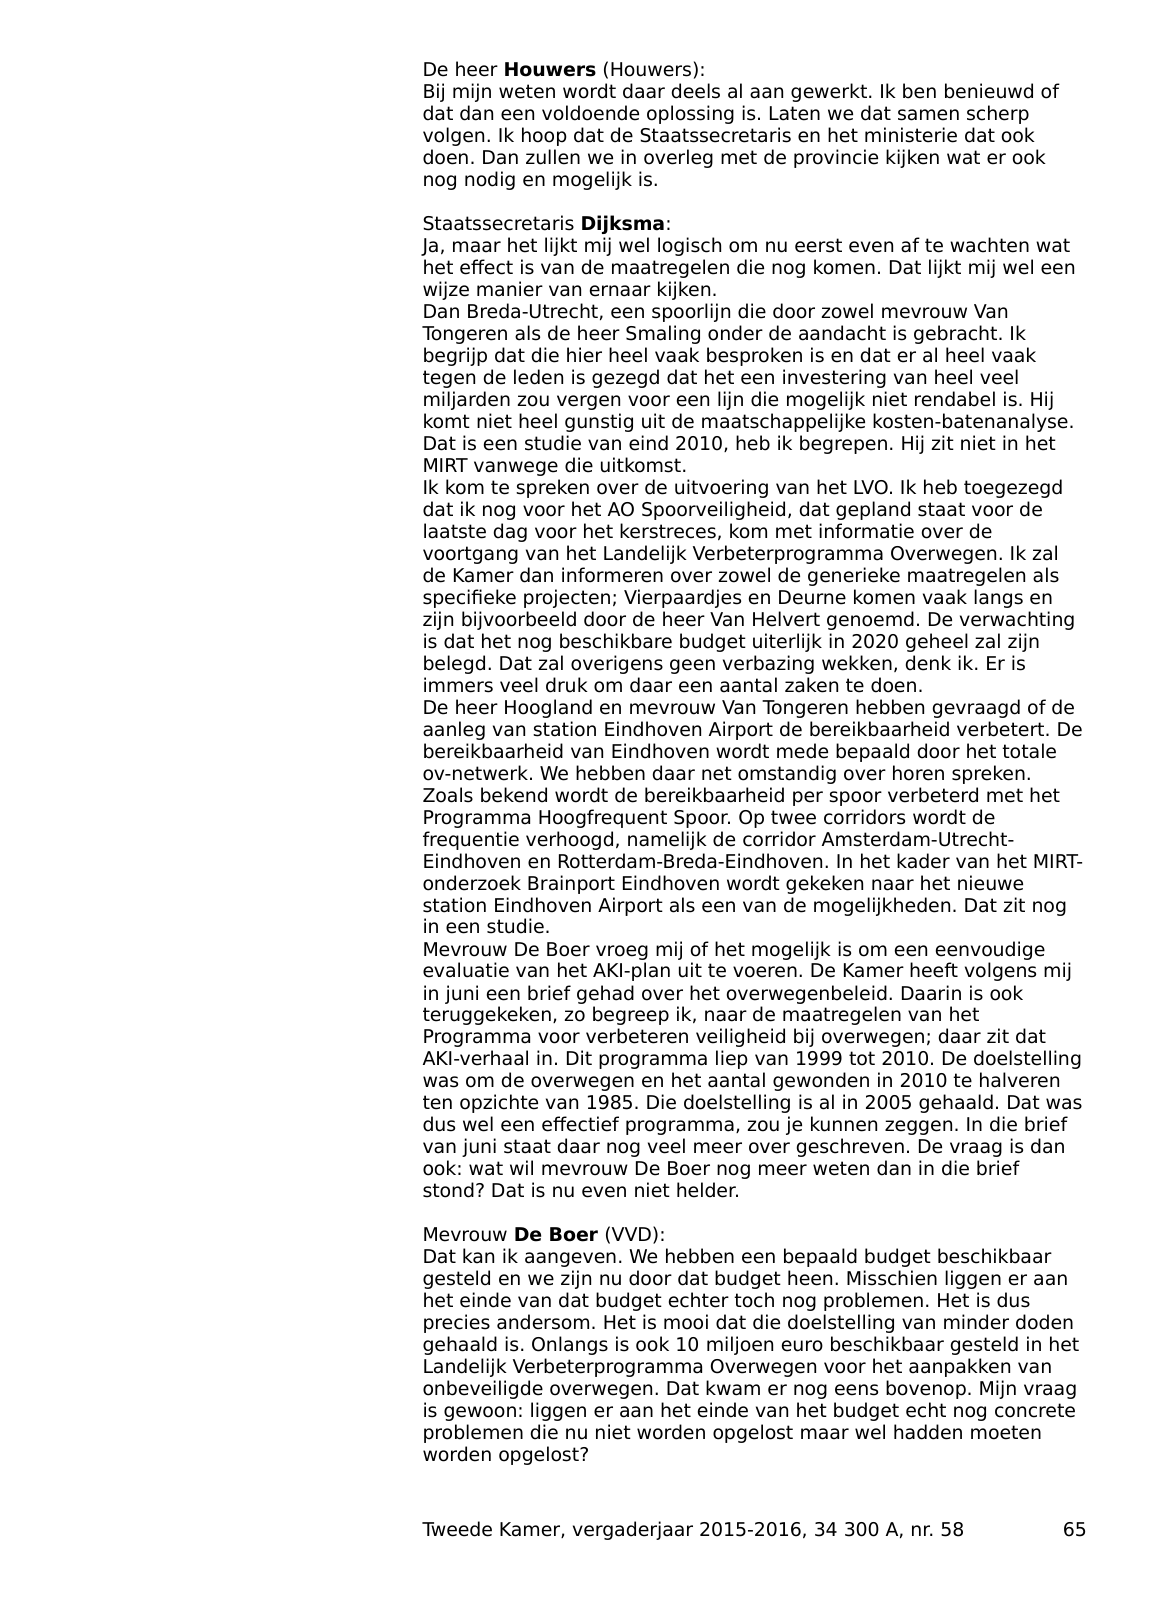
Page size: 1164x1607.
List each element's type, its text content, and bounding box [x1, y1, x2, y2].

text Mevrouw De Boer (VVD): [422, 1224, 1087, 1246]
text Ik kom te spreken over de uitvoering van het LVO. Ik heb toegezegd dat ik nog voor het AO Spoorveiligheid, dat gepland staat voor de laatste dag voor het kerstreces, kom met informatie over de voortgang van het Landelijk Verbeterprogramma Overwegen. Ik zal de Kamer dan informeren over zowel de generieke maatregelen als specifieke projecten; Vierpaardjes en Deurne komen vaak langs en zijn bijvoorbeeld door de heer Van Helvert genoemd. De verwachting is dat het nog beschikbare budget uiterlijk in 2020 geheel zal zijn belegd. Dat zal overigens geen verbazing wekken, denk ik. Er is immers veel druk om daar een aantal zaken te doen. [422, 477, 1087, 697]
text Dat kan ik aangeven. We hebben een bepaald budget beschikbaar gesteld en we zijn nu door dat budget heen. Misschien liggen er aan het einde van dat budget echter toch nog problemen. Het is dus precies andersom. Het is mooi dat die doelstelling van minder doden gehaald is. Onlangs is ook 10 miljoen euro beschikbaar gesteld in het Landelijk Verbeterprogramma Overwegen voor het aanpakken van onbeveiligde overwegen. Dat kwam er nog eens bovenop. Mijn vraag is gewoon: liggen er aan het einde van het budget echt nog concrete problemen die nu niet worden opgelost maar wel hadden moeten worden opgelost? [422, 1246, 1087, 1466]
text De heer Hoogland en mevrouw Van Tongeren hebben gevraagd of de aanleg van station Eindhoven Airport de bereikbaarheid verbetert. De bereikbaarheid van Eindhoven wordt mede bepaald door het totale ov-netwerk. We hebben daar net omstandig over horen spreken. Zoals bekend wordt de bereikbaarheid per spoor verbeterd met het Programma Hoogfrequent Spoor. Op twee corridors wordt de frequentie verhoogd, namelijk de corridor Amsterdam-Utrecht-Eindhoven en Rotterdam-Breda-Eindhoven. In het kader van het MIRT-onderzoek Brainport Eindhoven wordt gekeken naar het nieuwe station Eindhoven Airport als een van de mogelijkheden. Dat zit nog in een studie. [422, 697, 1087, 938]
text Dan Breda-Utrecht, een spoorlijn die door zowel mevrouw Van Tongeren als de heer Smaling onder de aandacht is gebracht. Ik begrijp dat die hier heel vaak besproken is en dat er al heel vaak tegen de leden is gezegd dat het een investering van heel veel miljarden zou vergen voor een lijn die mogelijk niet rendabel is. Hij komt niet heel gunstig uit de maatschappelijke kosten-batenanalyse. Dat is een studie van eind 2010, heb ik begrepen. Hij zit niet in het MIRT vanwege die uitkomst. [422, 301, 1087, 477]
text Staatssecretaris Dijksma: [422, 213, 1087, 235]
text De heer Houwers (Houwers): [422, 59, 1087, 81]
text Bij mijn weten wordt daar deels al aan gewerkt. Ik ben benieuwd of dat dan een voldoende oplossing is. Laten we dat samen scherp volgen. Ik hoop dat de Staatssecretaris en het ministerie dat ook doen. Dan zullen we in overleg met de provincie kijken wat er ook nog nodig en mogelijk is. [422, 81, 1087, 191]
text Ja, maar het lijkt mij wel logisch om nu eerst even af te wachten wat het effect is van de maatregelen die nog komen. Dat lijkt mij wel een wijze manier van ernaar kijken. [422, 235, 1087, 301]
text Mevrouw De Boer vroeg mij of het mogelijk is om een eenvoudige evaluatie van het AKI-plan uit te voeren. De Kamer heeft volgens mij in juni een brief gehad over het overwegenbeleid. Daarin is ook teruggekeken, zo begreep ik, naar de maatregelen van het Programma voor verbeteren veiligheid bij overwegen; daar zit dat AKI-verhaal in. Dit programma liep van 1999 tot 2010. De doelstelling was om de overwegen en het aantal gewonden in 2010 te halveren ten opzichte van 1985. Die doelstelling is al in 2005 gehaald. Dat was dus wel een effectief programma, zou je kunnen zeggen. In die brief van juni staat daar nog veel meer over geschreven. De vraag is dan ook: wat wil mevrouw De Boer nog meer weten dan in die brief stond? Dat is nu even niet helder. [422, 938, 1087, 1202]
